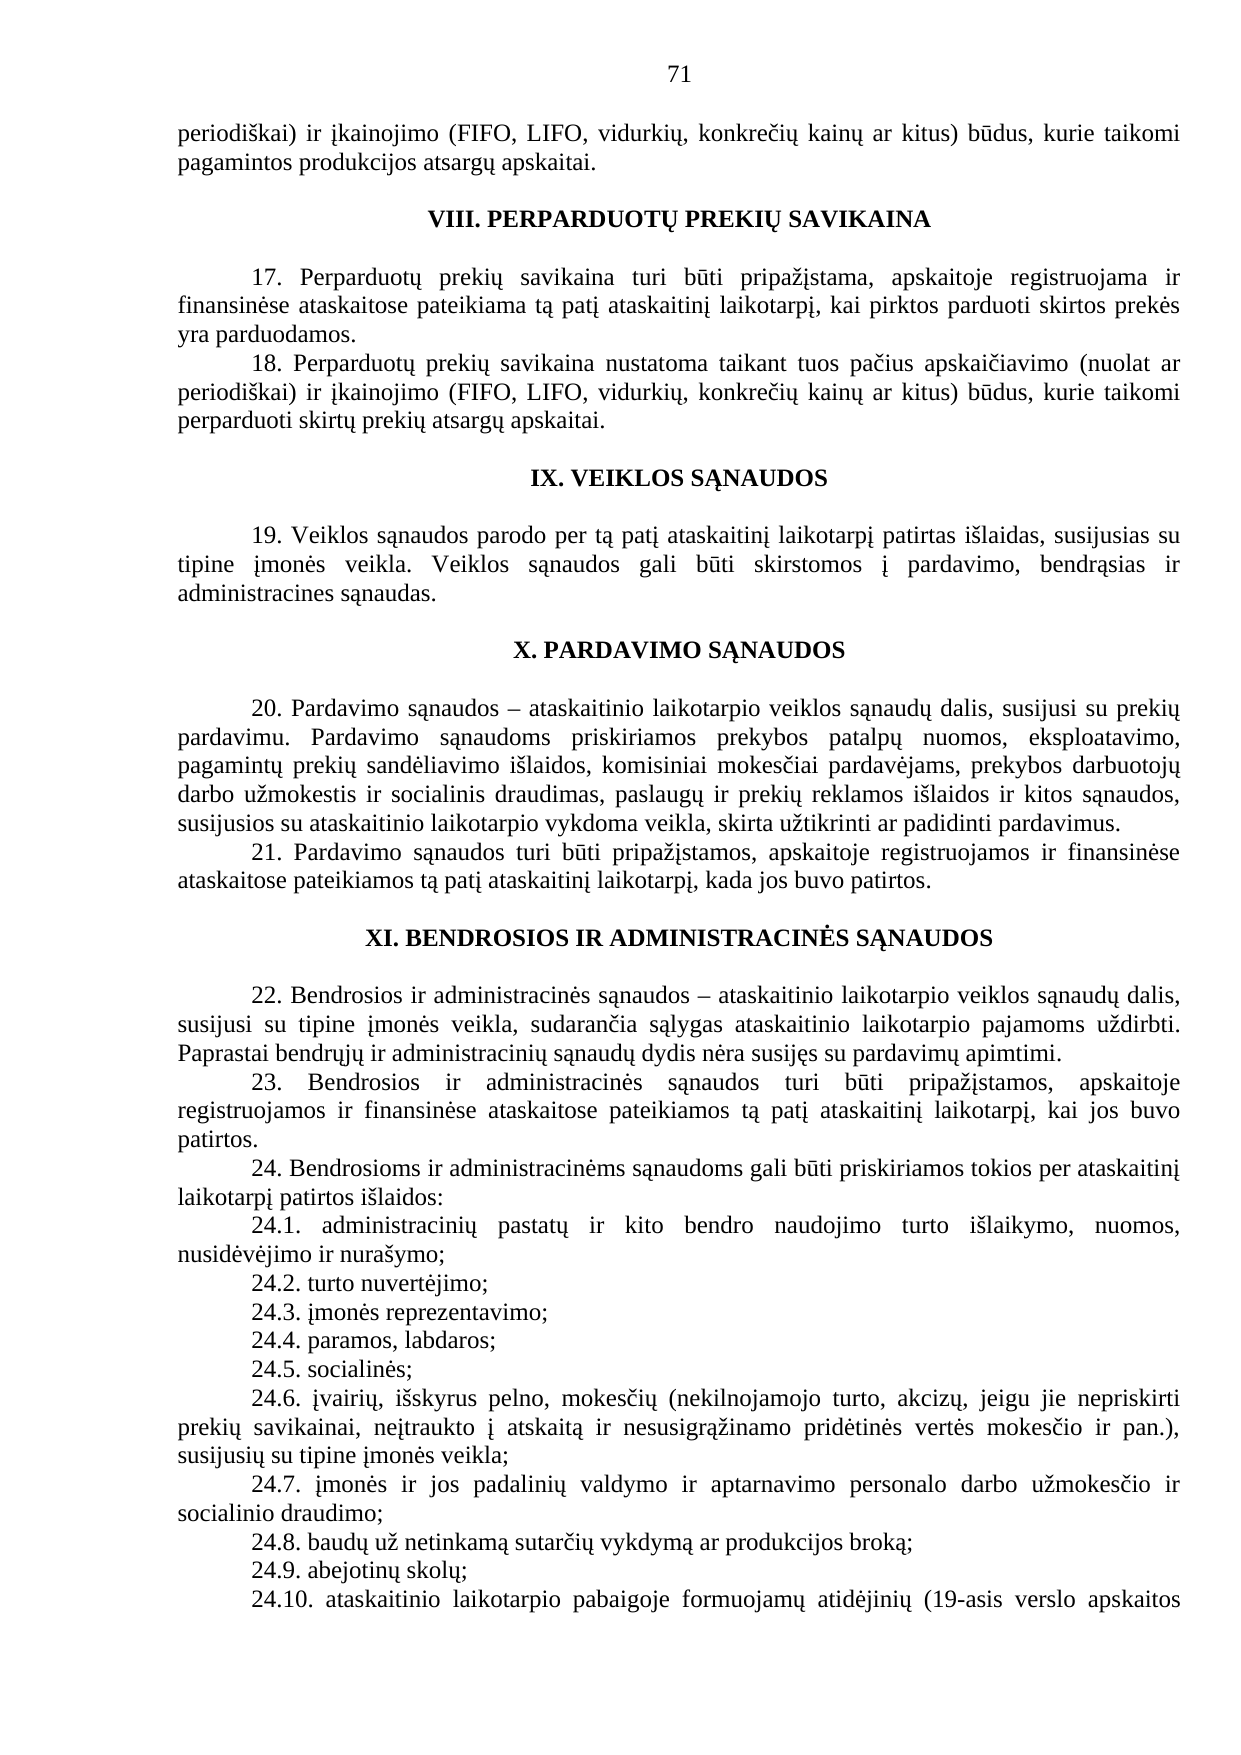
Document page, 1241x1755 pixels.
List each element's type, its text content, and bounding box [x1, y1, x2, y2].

text 24.9. abejotinų skolų; [177, 1556, 1181, 1584]
text 24.1. administracinių pastatų ir kito bendro naudojimo turto išlaikymo, nuomos, nusidėvėjimo ir nurašymo; [177, 1211, 1181, 1268]
text VIII. PERPARDUOTŲ PREKIŲ SAVIKAINA [177, 204, 1181, 233]
text periodiškai) ir įkainojimo (FIFO, LIFO, vidurkių, konkrečių kainų ar kitus) būdus, kurie taikomi pagamintos produkcijos atsargų apskaitai. [177, 118, 1181, 176]
text 23. Bendrosios ir administracinės sąnaudos turi būti pripažįstamos, apskaitoje registruojamos ir finansinėse ataskaitose pateikiamos tą patį ataskaitinį laikotarpį, kai jos buvo patirtos. [177, 1067, 1181, 1153]
text 24.10. ataskaitinio laikotarpio pabaigoje formuojamų atidėjinių (19-asis verslo apskaitos [177, 1584, 1181, 1613]
text 24.5. socialinės; [177, 1354, 1181, 1383]
text 19. Veiklos sąnaudos parodo per tą patį ataskaitinį laikotarpį patirtas išlaidas, susijusias su tipine įmonės veikla. Veiklos sąnaudos gali būti skirstomos į pardavimo, bendrąsias ir administracines sąnaudas. [177, 521, 1181, 607]
text 24.7. įmonės ir jos padalinių valdymo ir aptarnavimo personalo darbo užmokesčio ir socialinio draudimo; [177, 1469, 1181, 1527]
text 24.2. turto nuvertėjimo; [177, 1268, 1181, 1297]
text 20. Pardavimo sąnaudos – ataskaitinio laikotarpio veiklos sąnaudų dalis, susijusi su prekių pardavimu. Pardavimo sąnaudoms priskiriamos prekybos patalpų nuomos, eksploatavimo, pagamintų prekių sandėliavimo išlaidos, komisiniai mokesčiai pardavėjams, prekybos darbuotojų darbo užmokestis ir socialinis draudimas, paslaugų ir prekių reklamos išlaidos ir kitos sąnaudos, susijusios su ataskaitinio laikotarpio vykdoma veikla, skirta užtikrinti ar padidinti pardavimus. [177, 693, 1181, 837]
text XI. BENDROSIOS IR ADMINISTRACINĖS SĄNAUDOS [177, 923, 1181, 952]
text 17. Perparduotų prekių savikaina turi būti pripažįstama, apskaitoje registruojama ir finansinėse ataskaitose pateikiama tą patį ataskaitinį laikotarpį, kai pirktos parduoti skirtos prekės yra parduodamos. [177, 262, 1181, 348]
text 22. Bendrosios ir administracinės sąnaudos – ataskaitinio laikotarpio veiklos sąnaudų dalis, susijusi su tipine įmonės veikla, sudarančia sąlygas ataskaitinio laikotarpio pajamoms uždirbti. Paprastai bendrųjų ir administracinių sąnaudų dydis nėra susijęs su pardavimų apimtimi. [177, 981, 1181, 1067]
text 21. Pardavimo sąnaudos turi būti pripažįstamos, apskaitoje registruojamos ir finansinėse ataskaitose pateikiamos tą patį ataskaitinį laikotarpį, kada jos buvo patirtos. [177, 837, 1181, 894]
text X. PARDAVIMO SĄNAUDOS [177, 636, 1181, 664]
text 18. Perparduotų prekių savikaina nustatoma taikant tuos pačius apskaičiavimo (nuolat ar periodiškai) ir įkainojimo (FIFO, LIFO, vidurkių, konkrečių kainų ar kitus) būdus, kurie taikomi perparduoti skirtų prekių atsargų apskaitai. [177, 348, 1181, 434]
text 24.6. įvairių, išskyrus pelno, mokesčių (nekilnojamojo turto, akcizų, jeigu jie nepriskirti prekių savikainai, neįtraukto į atskaitą ir nesusigrąžinamo pridėtinės vertės mokesčio ir pan.), susijusių su tipine įmonės veikla; [177, 1383, 1181, 1469]
text 24.3. įmonės reprezentavimo; [177, 1297, 1181, 1326]
text 24. Bendrosioms ir administracinėms sąnaudoms gali būti priskiriamos tokios per ataskaitinį laikotarpį patirtos išlaidos: [177, 1153, 1181, 1211]
text 24.8. baudų už netinkamą sutarčių vykdymą ar produkcijos broką; [177, 1527, 1181, 1556]
text 24.4. paramos, labdaros; [177, 1326, 1181, 1354]
text IX. VEIKLOS SĄNAUDOS [177, 463, 1181, 492]
